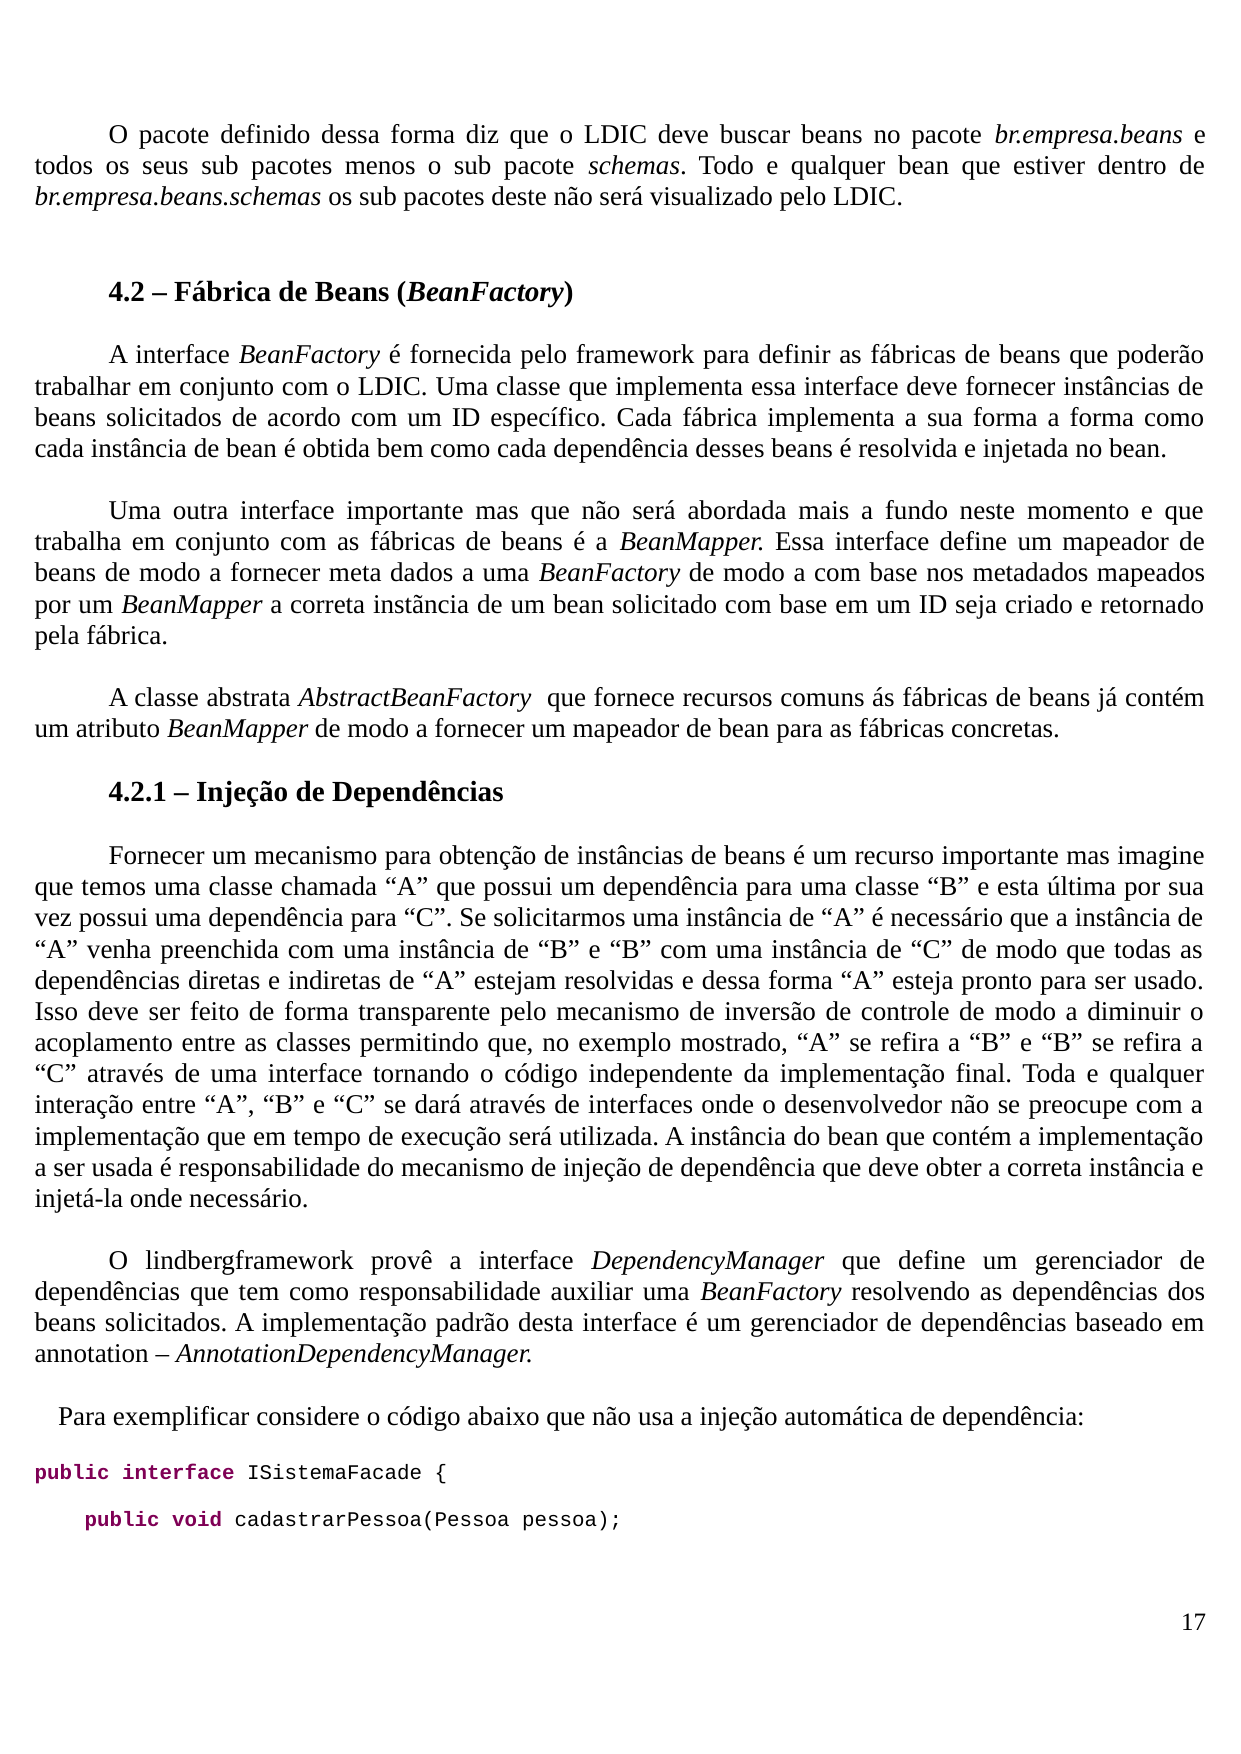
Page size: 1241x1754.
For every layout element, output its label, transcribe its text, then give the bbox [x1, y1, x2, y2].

text public interface ISistemaFacade { [34, 1462, 1206, 1486]
text O lindbergframework provê a interface DependencyManager que define um gerenciador de dependências que tem como responsabilidade auxiliar uma BeanFactory resolvendo as dependências dos beans solicitados. A implementação padrão desta interface é um gerenciador de dependências baseado em annotation – AnnotationDependencyManager. [34, 1244, 1206, 1369]
text O pacote definido dessa forma diz que o LDIC deve buscar beans no pacote br.empresa.beans e todos os seus sub pacotes menos o sub pacote schemas. Todo e qualquer bean que estiver dentro de br.empresa.beans.schemas os sub pacotes deste não será visualizado pelo LDIC. [34, 118, 1206, 212]
text 4.2.1 – Injeção de Dependências [34, 774, 1206, 808]
text 4.2 – Fábrica de Beans (BeanFactory) [34, 274, 1206, 307]
text Para exemplificar considere o código abaixo que não usa a injeção automática de dependência: [34, 1400, 1206, 1431]
text Uma outra interface importante mas que não será abordada mais a fundo neste momento e que trabalha em conjunto com as fábricas de beans é a BeanMapper. Essa interface define um mapeador de beans de modo a fornecer meta dados a uma BeanFactory de modo a com base nos metadados mapeados por um BeanMapper a correta instãncia de um bean solicitado com base em um ID seja criado e retornado pela fábrica. [34, 494, 1206, 650]
text public void cadastrarPessoa(Pessoa pessoa); [34, 1509, 1206, 1533]
text A classe abstrata AbstractBeanFactory que fornece recursos comuns ás fábricas de beans já contém um atributo BeanMapper de modo a fornecer um mapeador de bean para as fábricas concretas. [34, 681, 1206, 743]
text Fornecer um mecanismo para obtenção de instâncias de beans é um recurso importante mas imagine que temos uma classe chamada “A” que possui um dependência para uma classe “B” e esta última por sua vez possui uma dependência para “C”. Se solicitarmos uma instância de “A” é necessário que a instância de “A” venha preenchida com uma instância de “B” e “B” com uma instância de “C” de modo que todas as dependências diretas e indiretas de “A” estejam resolvidas e dessa forma “A” esteja pronto para ser usado. Isso deve ser feito de forma transparente pelo mecanismo de inversão de controle de modo a diminuir o acoplamento entre as classes permitindo que, no exemplo mostrado, “A” se refira a “B” e “B” se refira a “C” através de uma interface tornando o código independente da implementação final. Toda e qualquer interação entre “A”, “B” e “C” se dará através de interfaces onde o desenvolvedor não se preocupe com a implementação que em tempo de execução será utilizada. A instância do bean que contém a implementação a ser usada é responsabilidade do mecanismo de injeção de dependência que deve obter a correta instância e injetá-la onde necessário. [34, 839, 1206, 1213]
text A interface BeanFactory é fornecida pelo framework para definir as fábricas de beans que poderão trabalhar em conjunto com o LDIC. Uma classe que implementa essa interface deve fornecer instâncias de beans solicitados de acordo com um ID específico. Cada fábrica implementa a sua forma a forma como cada instância de bean é obtida bem como cada dependência desses beans é resolvida e injetada no bean. [34, 338, 1206, 463]
